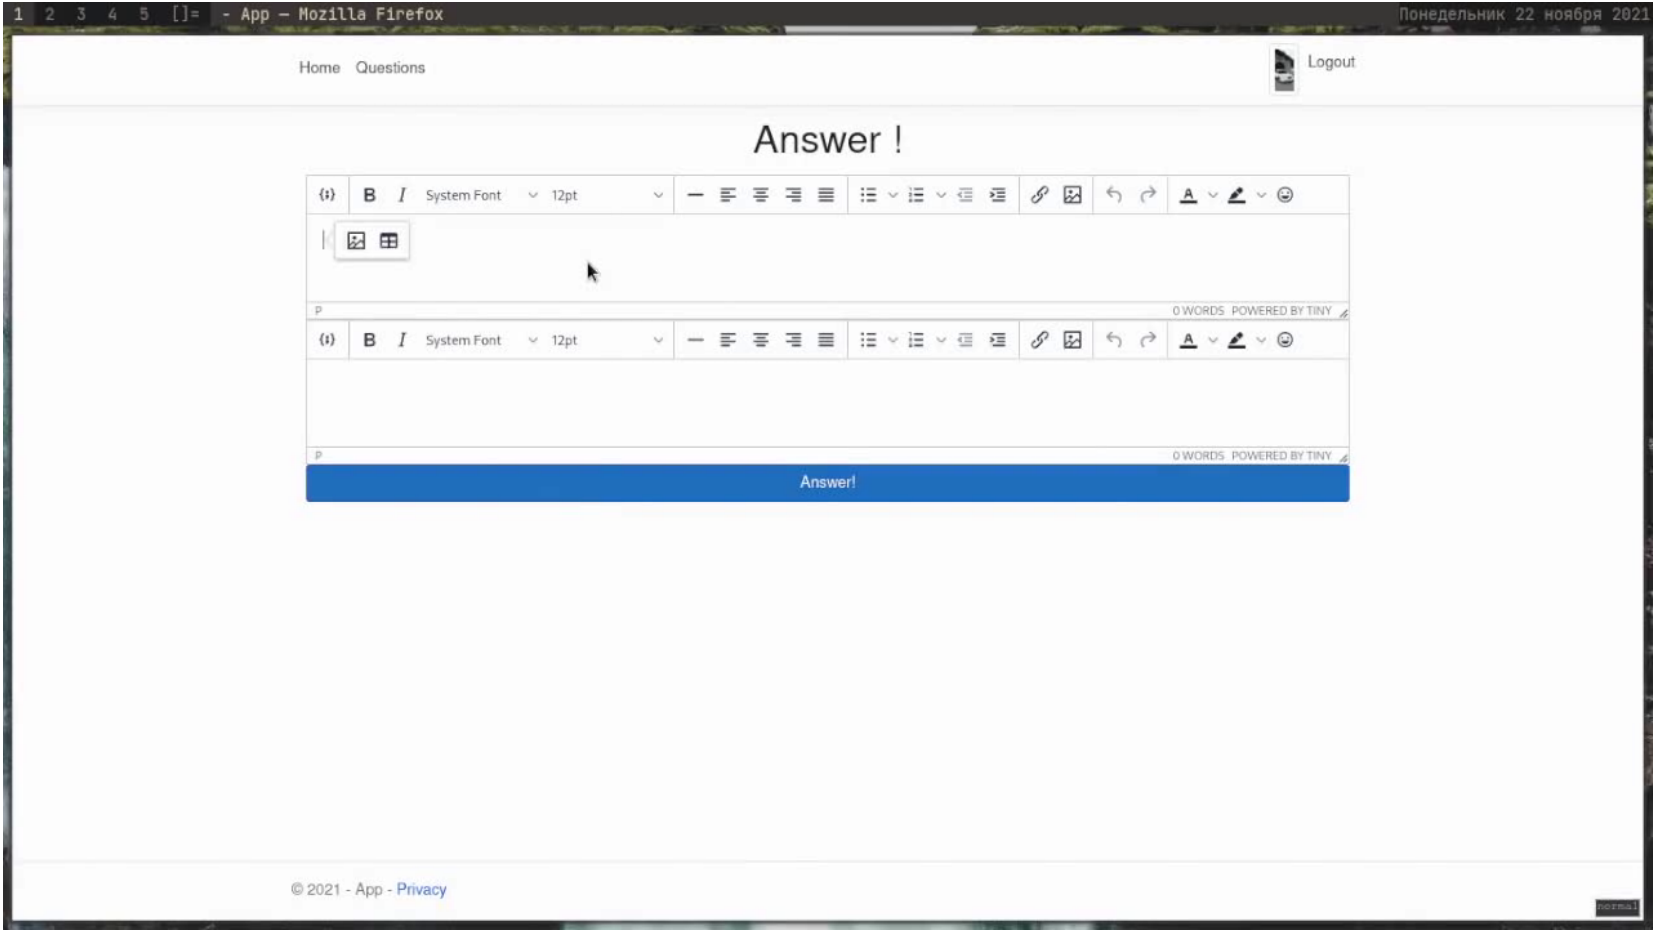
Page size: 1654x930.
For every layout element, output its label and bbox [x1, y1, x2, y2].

text_box [3, 1, 1653, 930]
